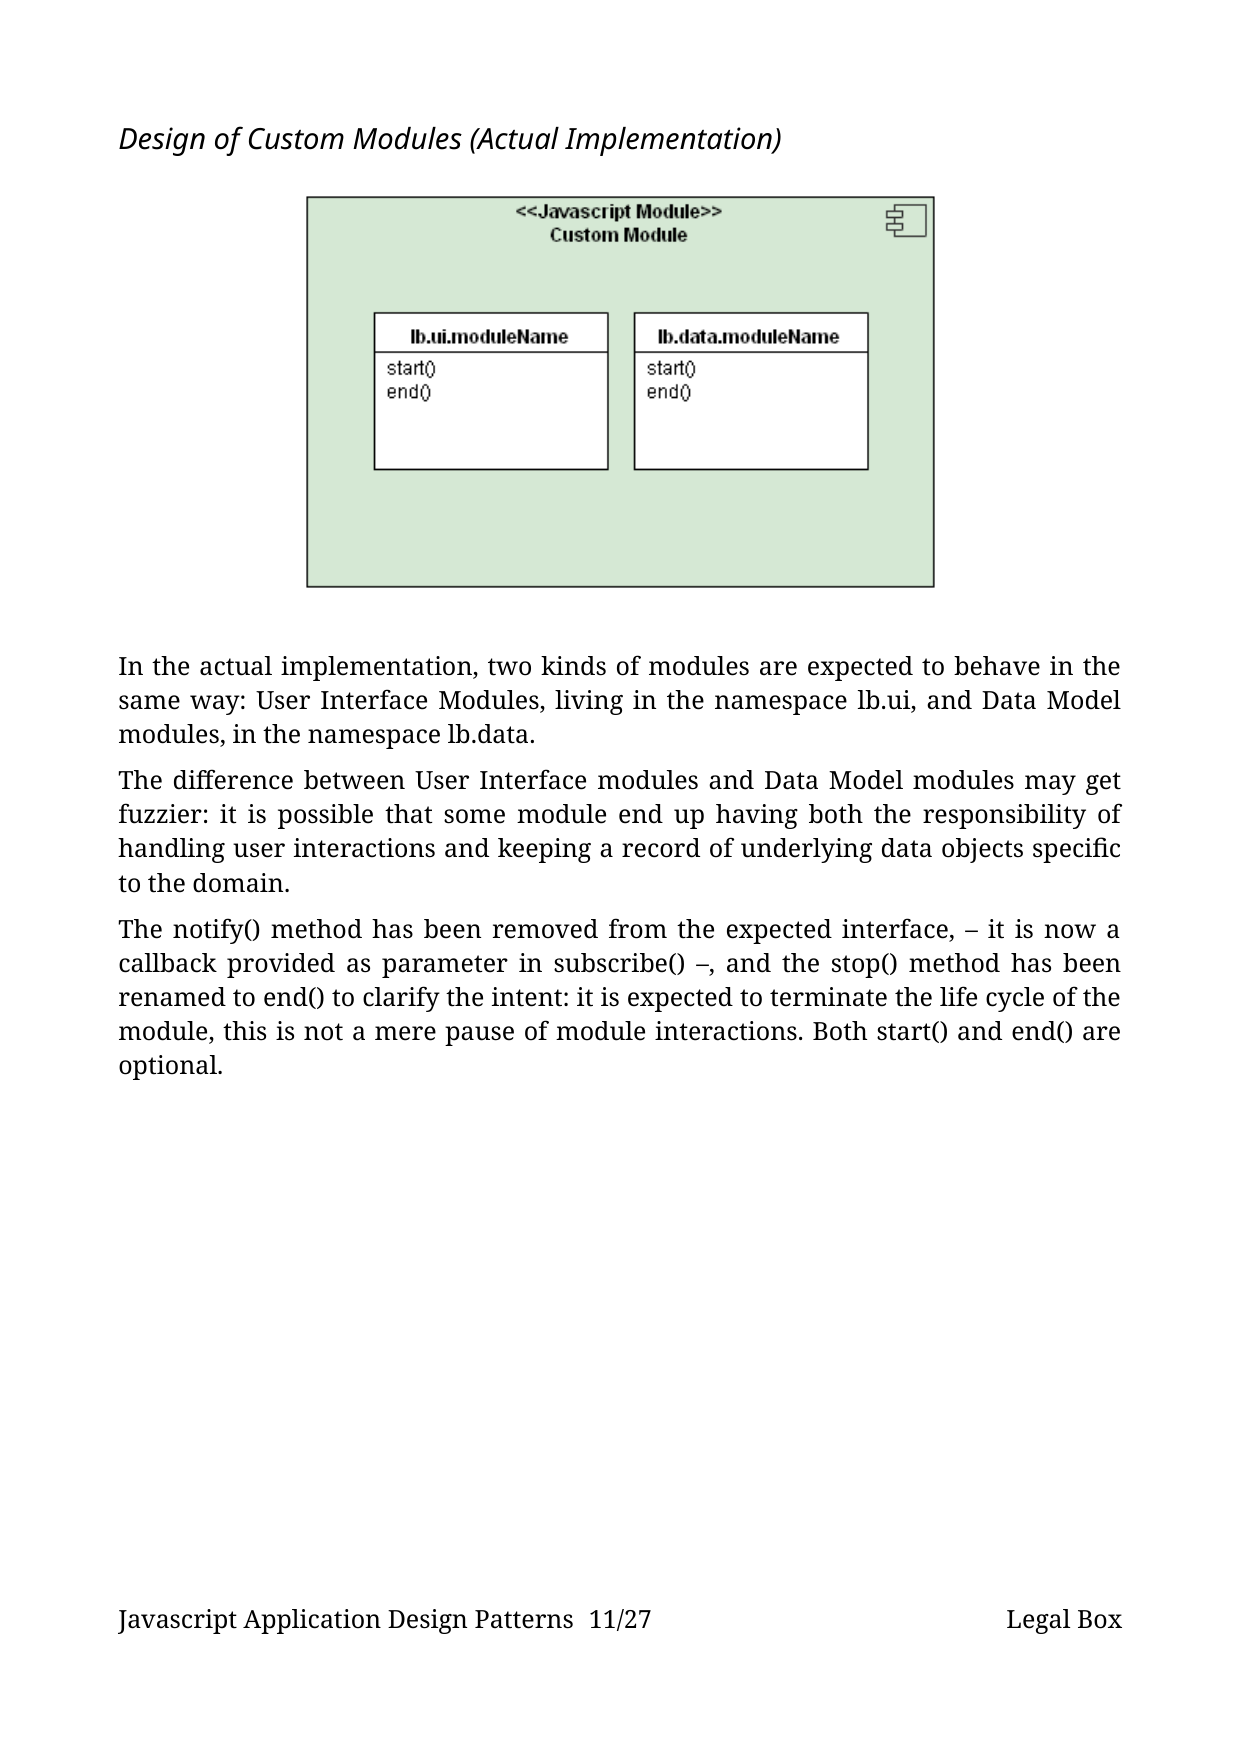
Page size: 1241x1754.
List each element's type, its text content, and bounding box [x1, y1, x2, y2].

text The notify() method has been removed from the expected interface, – it is now a callback provided as parameter in subscribe() –, and the stop() method has been renamed to end() to clarify the intent: it is expected to terminate the life cycle of the module, this is not a mere pause of module interactions. Both start() and end() are optional. [118, 912, 1122, 1082]
text The difference between User Interface modules and Data Model modules may get fuzzier: it is possible that some module end up having both the responsibility of handling user interactions and keeping a record of underlying data objects specific to the domain. [118, 763, 1122, 899]
picture [292, 181, 949, 602]
text In the actual implementation, two kinds of modules are expected to behave in the same way: User Interface Modules, living in the namespace lb.ui, and Data Model modules, in the namespace lb.data. [118, 648, 1122, 751]
subtitle Design of Custom Modules (Actual Implementation) [118, 118, 1122, 158]
